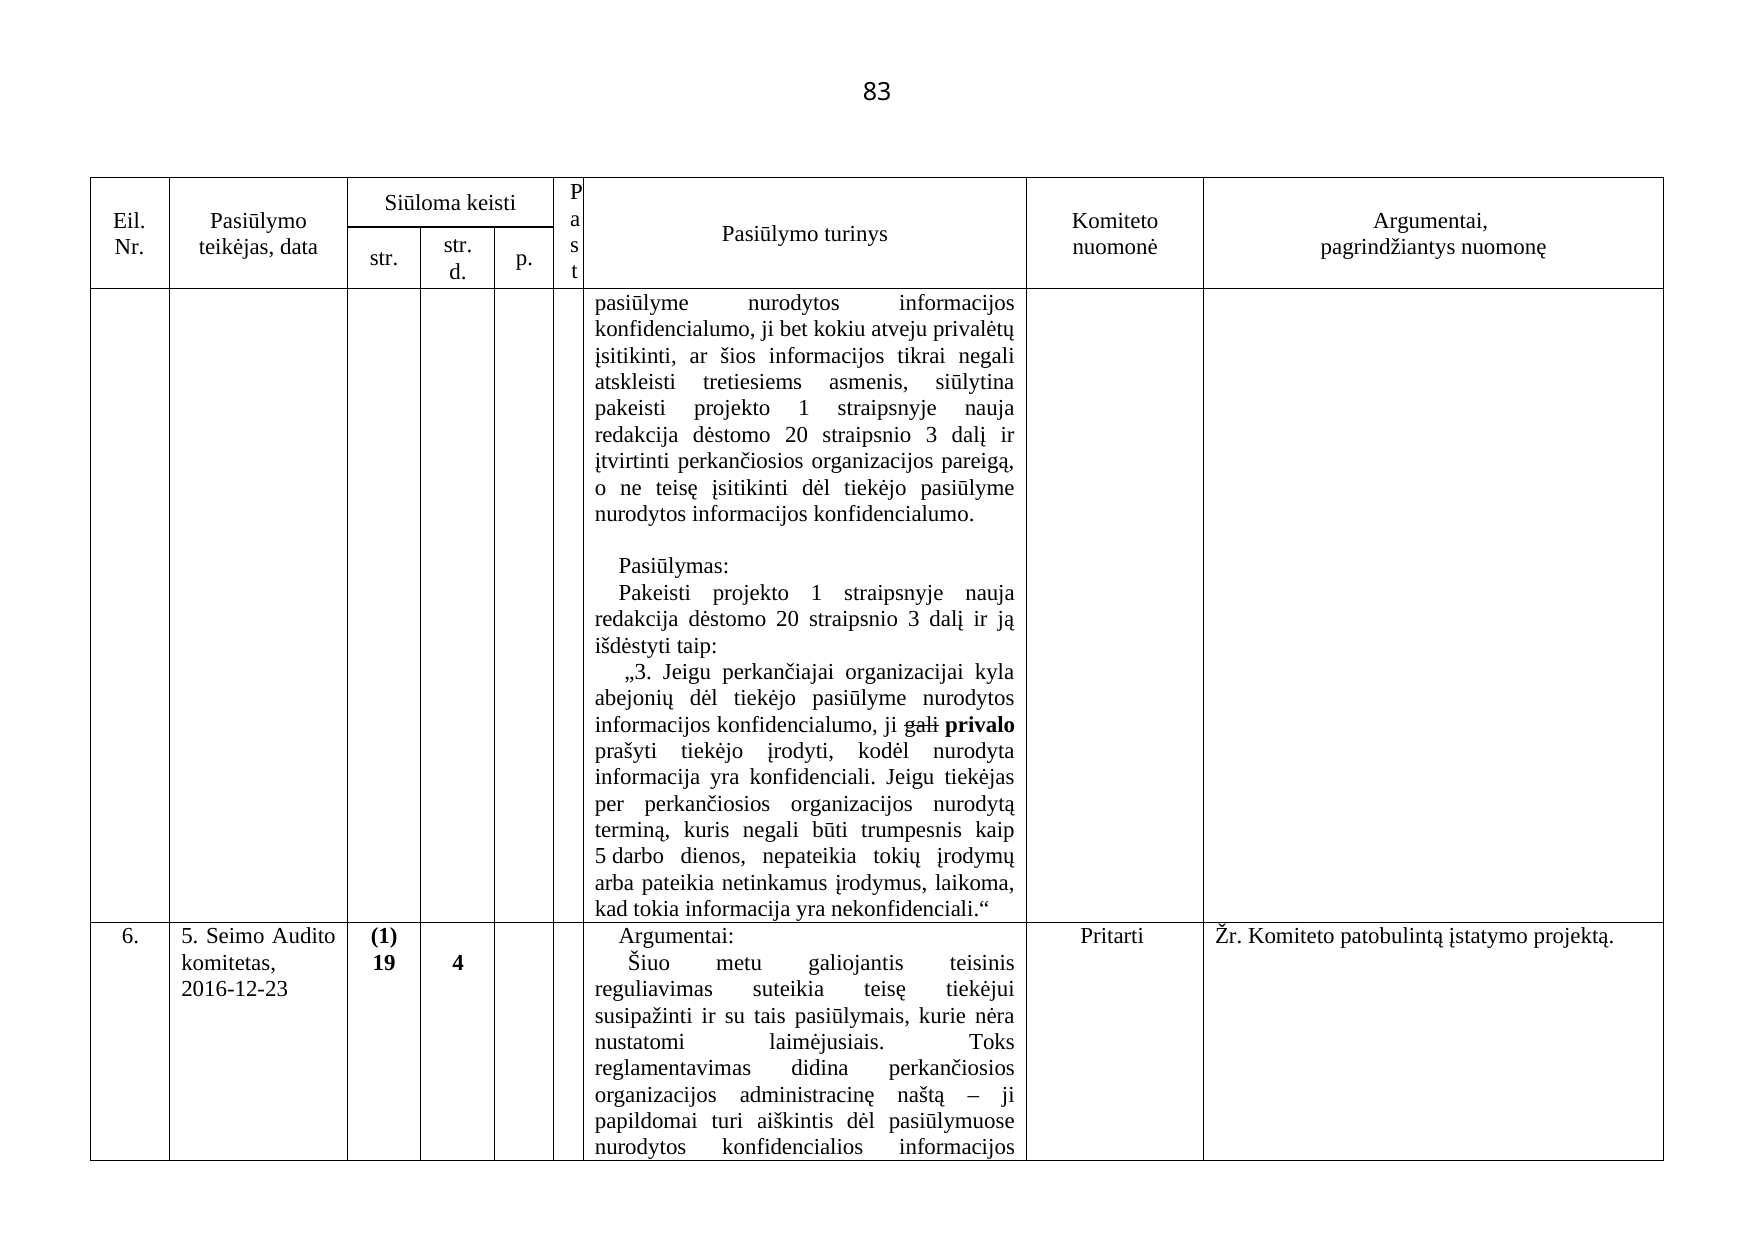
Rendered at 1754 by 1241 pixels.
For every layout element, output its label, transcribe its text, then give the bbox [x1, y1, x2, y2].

table_header Argumentai, pagrindžiantys nuomonę [1204, 178, 1663, 288]
table_cell p. [495, 228, 553, 288]
table_header Komiteto nuomonė [1027, 178, 1203, 288]
table_header Pastabos [554, 178, 583, 288]
table_cell [554, 923, 583, 1160]
table_cell [1027, 289, 1203, 922]
table_cell Argumentai: Šiuo metu galiojantis teisinis reguliavimas suteikia teisę tiekėjui susipažinti ir su tais pasiūlymais, kurie nėra nustatomi laimėjusiais. Toks reglamentavimas didina perkančiosios organizacijos administracinę naštą – ji papildomai turi aiškintis dėl pasiūlymuose nurodytos konfidencialios informacijos [584, 923, 1026, 1160]
table_cell 5. Seimo Audito komitetas, 2016-12-23 [170, 923, 347, 1160]
table_cell [495, 923, 553, 1160]
table_cell [495, 289, 553, 922]
table_cell str. [348, 228, 420, 288]
table_cell str. d. [421, 228, 494, 288]
table_cell 4 [421, 923, 494, 1160]
table_cell Žr. Komiteto patobulintą įstatymo projektą. [1204, 923, 1663, 1160]
table_cell [421, 289, 494, 922]
table_cell [348, 289, 420, 922]
table_header Pasiūlymo turinys [584, 178, 1026, 288]
table_cell (1) 19 [348, 923, 420, 1160]
table_cell [1204, 289, 1663, 922]
table_cell 6. [91, 923, 169, 1160]
table_header Pasiūlymo teikėjas, data [170, 178, 347, 288]
table_header Siūloma keisti [348, 178, 553, 226]
table_cell Pritarti [1027, 923, 1203, 1160]
table_cell [91, 289, 169, 922]
table_header Eil. Nr. [91, 178, 169, 288]
table_cell [554, 289, 583, 922]
table_cell pasiūlyme nurodytos informacijos konfidencialumo, ji bet kokiu atveju privalėtų įsitikinti, ar šios informacijos tikrai negali atskleisti tretiesiems asmenis, siūlytina pakeisti projekto 1 straipsnyje nauja redakcija dėstomo 20 straipsnio 3 dalį ir įtvirtinti perkančiosios organizacijos pareigą, o ne teisę įsitikinti dėl tiekėjo pasiūlyme nurodytos informacijos konfidencialumo. Pasiūlymas: Pakeisti projekto 1 straipsnyje nauja redakcija dėstomo 20 straipsnio 3 dalį ir ją išdėstyti taip: „3. Jeigu perkančiajai organizacijai kyla abejonių dėl tiekėjo pasiūlyme nurodytos informacijos konfidencialumo, ji gali privalo prašyti tiekėjo įrodyti, kodėl nurodyta informacija yra konfidenciali. Jeigu tiekėjas per perkančiosios organizacijos nurodytą terminą, kuris negali būti trumpesnis kaip 5 darbo dienos, nepateikia tokių įrodymų arba pateikia netinkamus įrodymus, laikoma, kad tokia informacija yra nekonfidenciali.“ [584, 289, 1026, 922]
table_cell [170, 289, 347, 922]
